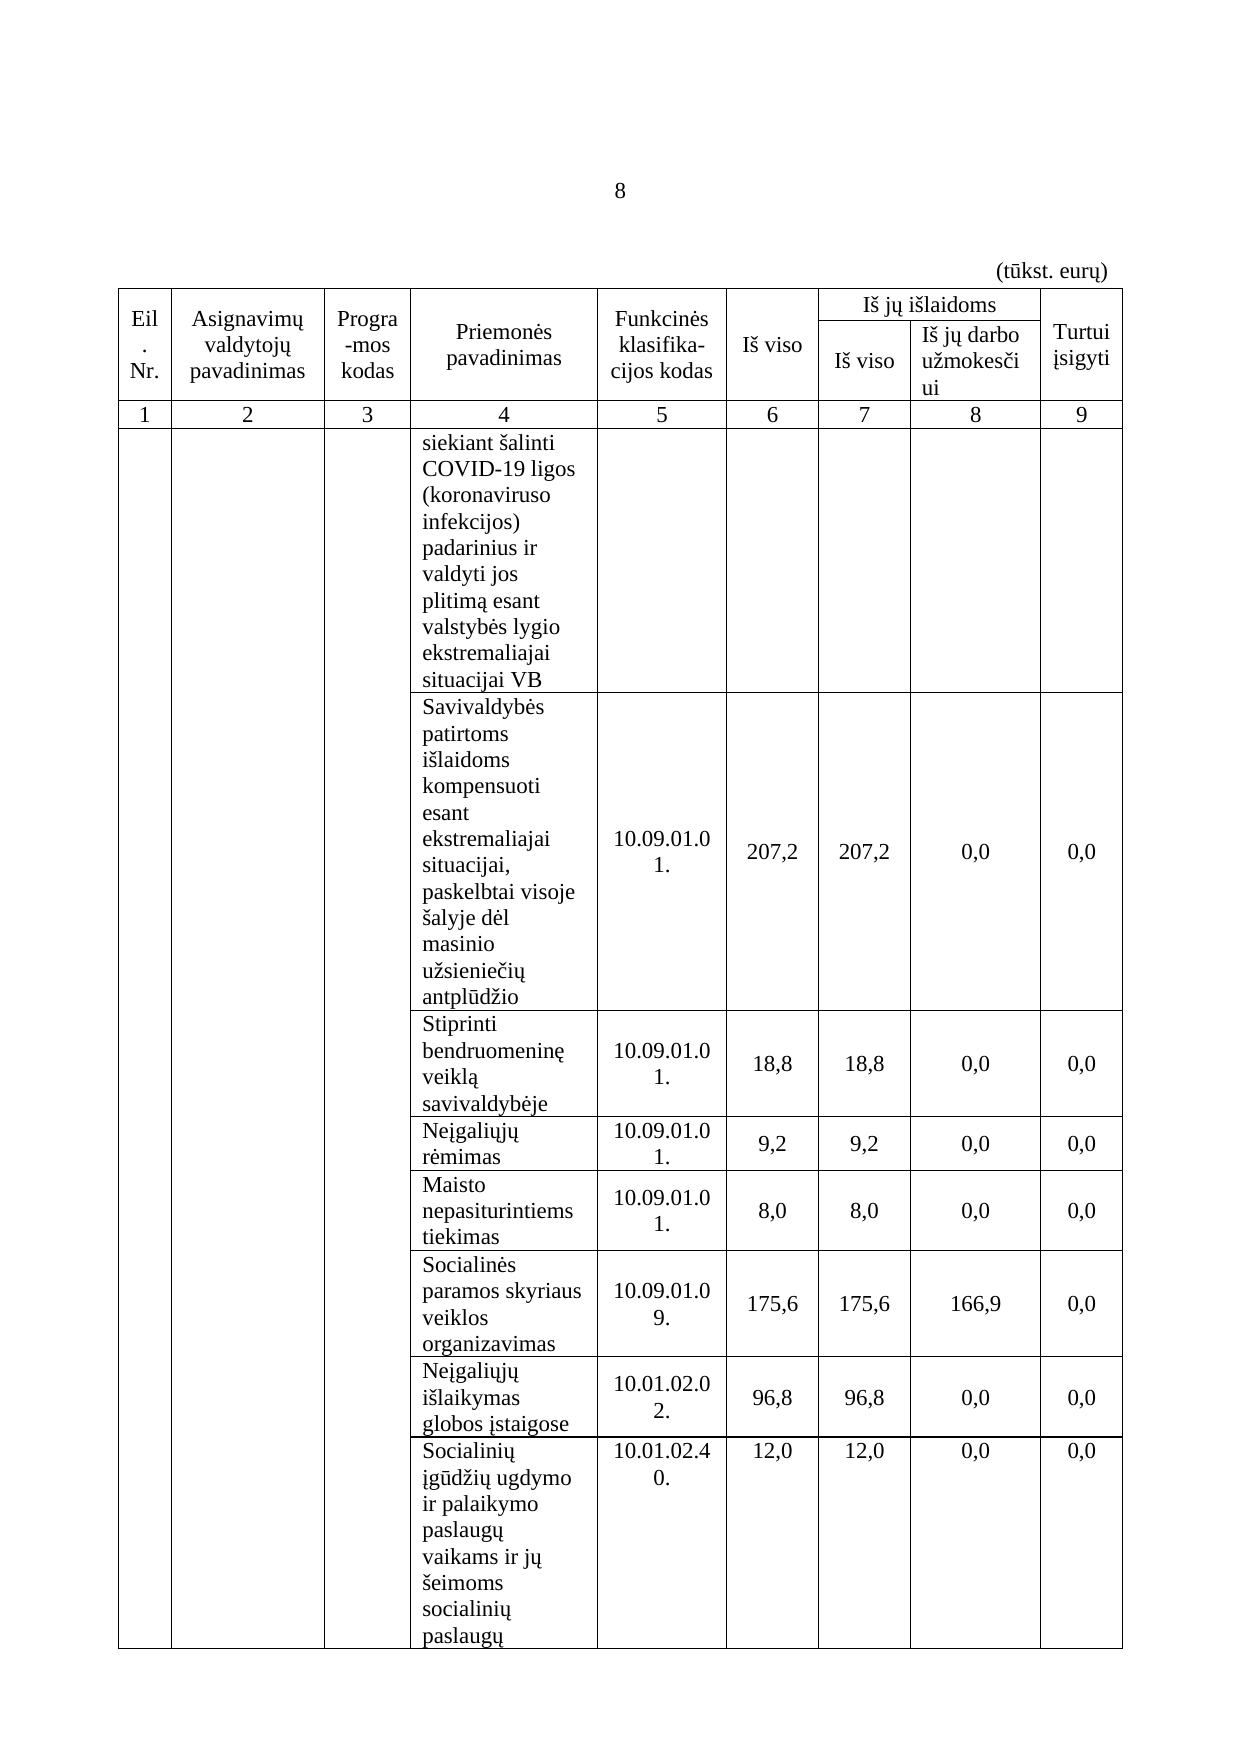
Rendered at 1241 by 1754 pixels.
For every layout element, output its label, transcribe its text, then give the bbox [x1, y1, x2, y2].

table_cell 0,0 [911, 1011, 1040, 1116]
table_cell 0,0 [911, 1117, 1040, 1170]
table_cell [598, 429, 726, 692]
table_cell 0,0 [1041, 1251, 1122, 1356]
table_cell 10.09.01.01. [598, 1171, 726, 1250]
table_cell Maisto nepasiturintiems tiekimas [411, 1171, 597, 1250]
table_header [597, 253, 726, 288]
table_cell 10.09.01.01. [598, 1117, 726, 1170]
table_cell Neįgaliųjų rėmimas [411, 1117, 597, 1170]
table_cell 207,2 [819, 693, 910, 1009]
table_cell Funkcinės klasifika-cijos kodas [598, 289, 726, 400]
table_cell 0,0 [1041, 693, 1122, 1009]
table_cell 8,0 [727, 1171, 818, 1250]
table_cell [119, 429, 171, 1648]
table_cell 0,0 [1041, 1117, 1122, 1170]
table_cell 0,0 [911, 1357, 1040, 1436]
table_cell 0,0 [911, 1171, 1040, 1250]
table_cell 0,0 [911, 693, 1040, 1009]
table_cell 10.09.01.01. [598, 693, 726, 1009]
table_cell [911, 429, 1040, 692]
table_cell Turtui įsigyti [1041, 289, 1122, 400]
table_cell [172, 429, 324, 1648]
table_cell 18,8 [727, 1011, 818, 1116]
table_cell 10.09.01.01. [598, 1011, 726, 1116]
table_cell 12,0 [727, 1438, 818, 1648]
table_header [171, 253, 324, 288]
table_cell 10.01.02.02. [598, 1357, 726, 1436]
table_header [118, 253, 171, 288]
table_cell 12,0 [819, 1438, 910, 1648]
table_cell Asignavimų valdytojų pavadinimas [172, 289, 324, 400]
table_cell Socialinės paramos skyriaus veiklos organizavimas [411, 1251, 597, 1356]
table_cell 6 [727, 401, 818, 428]
table_cell 207,2 [727, 693, 818, 1009]
table_header (tūkst. eurų) [910, 253, 1122, 288]
table_cell 175,6 [819, 1251, 910, 1356]
table_header [726, 253, 818, 288]
table_cell [819, 429, 910, 692]
table_cell 0,0 [1041, 1011, 1122, 1116]
table_cell 10.09.01.09. [598, 1251, 726, 1356]
table_cell Progra-mos kodas [325, 289, 410, 400]
table_cell 9 [1041, 401, 1122, 428]
table_cell 5 [598, 401, 726, 428]
table_cell Socialinių įgūdžių ugdymo ir palaikymo paslaugų vaikams ir jų šeimoms socialinių paslaugų [411, 1438, 597, 1648]
table_cell Iš viso [819, 321, 910, 400]
table_cell [1041, 429, 1122, 692]
table_cell 166,9 [911, 1251, 1040, 1356]
table_cell Eil. Nr. [119, 289, 171, 400]
table_cell Iš jų išlaidoms [819, 289, 1040, 320]
table_cell Iš jų darbo užmokesčiui [911, 321, 1040, 400]
table_cell 96,8 [727, 1357, 818, 1436]
table_cell 1 [119, 401, 171, 428]
table_cell Iš viso [727, 289, 818, 400]
table_header [411, 253, 597, 288]
table_cell Neįgaliųjų išlaikymas globos įstaigose [411, 1357, 597, 1436]
table_cell 0,0 [1041, 1357, 1122, 1436]
table_cell 7 [819, 401, 910, 428]
table_cell 8 [911, 401, 1040, 428]
table_cell 96,8 [819, 1357, 910, 1436]
table_cell siekiant šalinti COVID-19 ligos (koronaviruso infekcijos) padarinius ir valdyti jos plitimą esant valstybės lygio ekstremaliajai situacijai VB [411, 429, 597, 692]
table_header [324, 253, 411, 288]
table_cell 8,0 [819, 1171, 910, 1250]
table_cell Stiprinti bendruomeninę veiklą savivaldybėje [411, 1011, 597, 1116]
table_cell Priemonės pavadinimas [411, 289, 597, 400]
table_cell 18,8 [819, 1011, 910, 1116]
table_cell [727, 429, 818, 692]
table_cell 2 [172, 401, 324, 428]
table_header [818, 253, 910, 288]
table_cell 0,0 [1041, 1171, 1122, 1250]
table_cell 9,2 [727, 1117, 818, 1170]
table_cell 0,0 [1041, 1438, 1122, 1648]
table_cell 10.01.02.40. [598, 1438, 726, 1648]
table_cell [325, 429, 410, 1648]
table_cell 0,0 [911, 1438, 1040, 1648]
table_cell 175,6 [727, 1251, 818, 1356]
table_cell 9,2 [819, 1117, 910, 1170]
table_cell Savivaldybės patirtoms išlaidoms kompensuoti esant ekstremaliajai situacijai, paskelbtai visoje šalyje dėl masinio užsieniečių antplūdžio [411, 693, 597, 1009]
table_cell 3 [325, 401, 410, 428]
table_cell 4 [411, 401, 597, 428]
